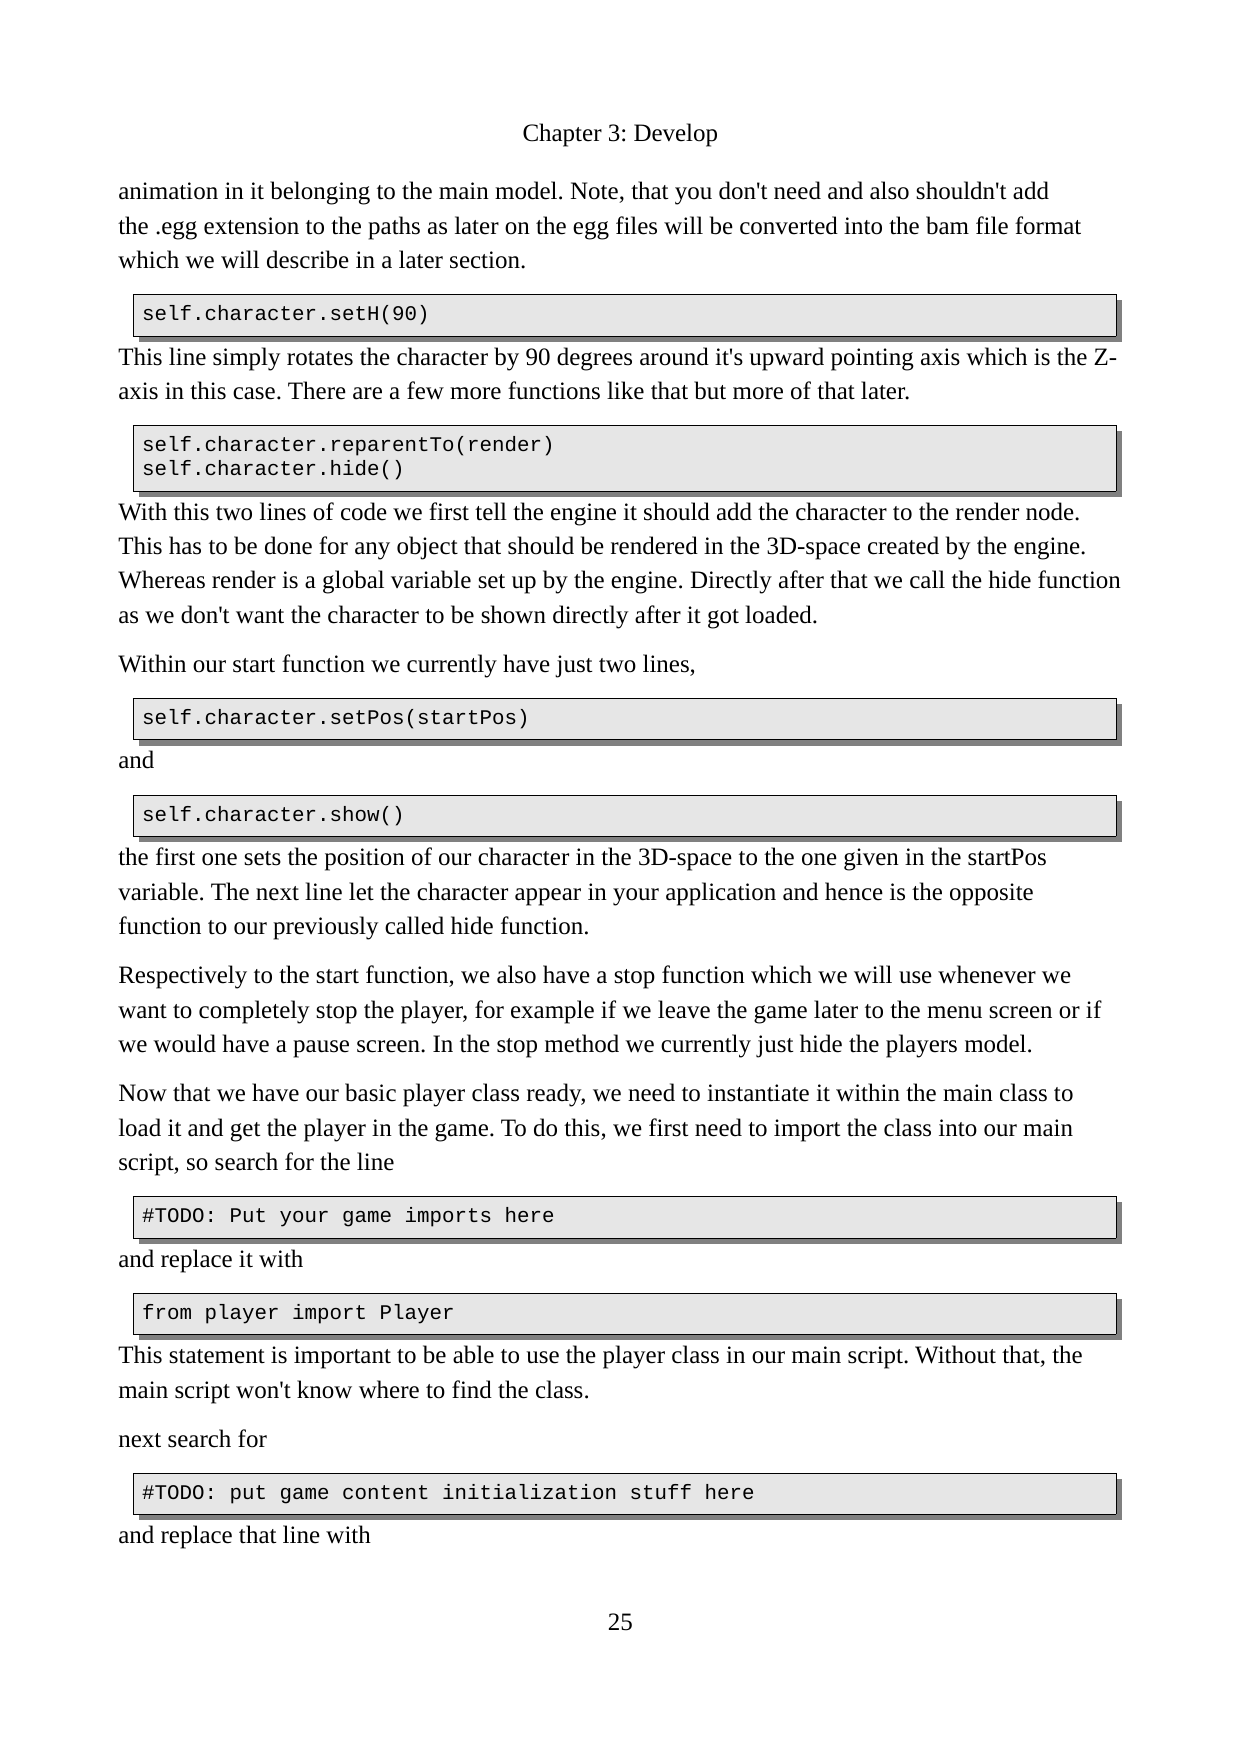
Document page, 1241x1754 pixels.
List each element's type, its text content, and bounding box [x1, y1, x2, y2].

text This statement is important to be able to use the player class in our main script. Without that, the main script won't know where to find the class. [118, 1340, 1122, 1403]
text Within our start function we currently have just two lines, [118, 649, 1122, 678]
text and [118, 746, 1122, 774]
text With this two lines of code we first tell the engine it should add the character to the render node. This has to be done for any object that should be rendered in the 3D-space created by the engine. Whereas render is a global variable set up by the engine. Directly after that we call the hide function as we don't want the character to be shown directly after it got loaded. [118, 497, 1122, 629]
text self.character.reparentTo(render) [134, 426, 1116, 449]
text self.character.setPos(startPos) [134, 699, 1116, 739]
text self.character.setH(90) [134, 295, 1116, 336]
text self.character.hide() [134, 449, 1116, 491]
text #TODO: put game content initialization stuff here [134, 1474, 1116, 1514]
text #TODO: Put your game imports here [134, 1197, 1116, 1238]
text self.character.show() [134, 796, 1116, 836]
text This line simply rotates the character by 90 degrees around it's upward pointing axis which is the Z-axis in this case. There are a few more functions like that but more of that later. [118, 342, 1122, 405]
text from player import Player [134, 1294, 1116, 1334]
text animation in it belonging to the main model. Note, that you don't need and also shouldn't add the .egg extension to the paths as later on the egg files will be converted into the bam file format which we will describe in a later section. [118, 176, 1122, 274]
text and replace that line with [118, 1520, 1122, 1549]
text next search for [118, 1424, 1122, 1453]
text Respectively to the start function, we also have a stop function which we will use whenever we want to completely stop the player, for example if we leave the game later to the menu screen or if we would have a pause screen. In the stop method we currently just hide the players model. [118, 960, 1122, 1058]
text Now that we have our basic player class ready, we need to instantiate it within the main class to load it and get the player in the game. To do this, we first need to import the class into our main script, so search for the line [118, 1078, 1122, 1176]
text and replace it with [118, 1244, 1122, 1272]
text the first one sets the position of our character in the 3D-space to the one given in the startPos variable. The next line let the character appear in your application and hence is the opposite function to our previously called hide function. [118, 842, 1122, 940]
